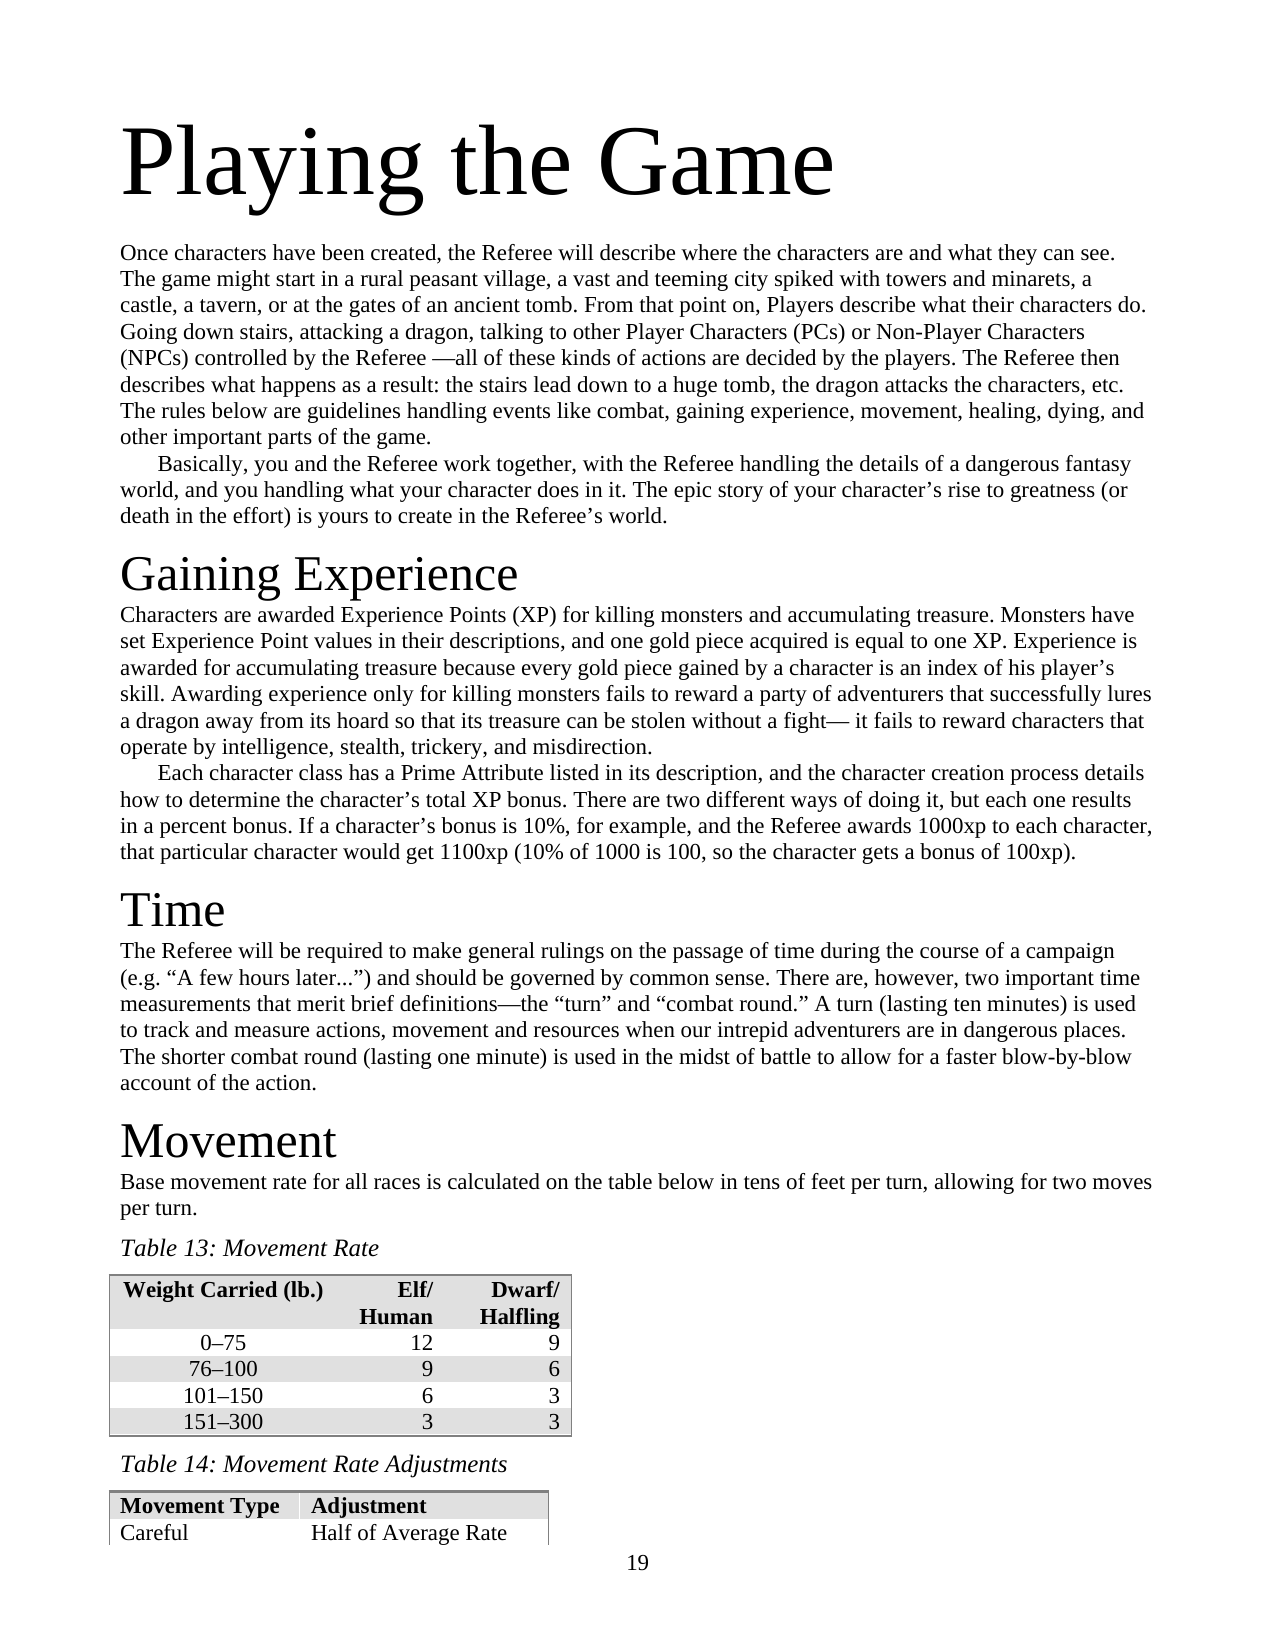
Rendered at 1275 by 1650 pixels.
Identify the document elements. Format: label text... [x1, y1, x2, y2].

table_cell 3 [337, 1408, 444, 1434]
text The Referee will be required to make general rulings on the passage of time during the course of a campaign (e.g. “A few hours later...”) and should be governed by common sense. There are, however, two important time measurements that merit brief definitions—the “turn” and “combat round.” A turn (lasting ten minutes) is used to track and measure actions, movement and resources when our intrepid adventurers are in dangerous places. The shorter combat round (lasting one minute) is used in the midst of battle to allow for a faster blow-by-blow account of the action. [120, 937, 1155, 1095]
text Once characters have been created, the Referee will describe where the characters are and what they can see. The game might start in a rural peasant village, a vast and teeming city spiked with towers and minarets, a castle, a tavern, or at the gates of an ancient tomb. From that point on, Players describe what their characters do. Going down stairs, attacking a dragon, talking to other Player Characters (PCs) or Non-Player Characters (NPCs) controlled by the Referee —all of these kinds of actions are decided by the players. The Referee then describes what happens as a result: the stairs lead down to a huge tomb, the dragon attacks the characters, etc. The rules below are guidelines handling events like combat, gaining experience, movement, healing, dying, and other important parts of the game. [120, 239, 1155, 450]
text Table 14: Movement Rate Adjustments [120, 1449, 1155, 1478]
table_cell Careful [110, 1519, 299, 1545]
table_cell 6 [337, 1382, 444, 1408]
table_header Adjustment [300, 1493, 548, 1519]
table_cell Half of Average Rate [300, 1519, 548, 1545]
subtitle Time [120, 880, 1155, 937]
text Base movement rate for all races is calculated on the table below in tens of feet per turn, allowing for two moves per turn. [120, 1168, 1155, 1221]
text Characters are awarded Experience Points (XP) for killing monsters and accumulating treasure. Monsters have set Experience Point values in their descriptions, and one gold piece acquired is equal to one XP. Experience is awarded for accumulating treasure because every gold piece gained by a character is an index of his player’s skill. Awarding experience only for killing monsters fails to reward a party of adventurers that successfully lures a dragon away from its hoard so that its treasure can be stolen without a fight— it fails to reward characters that operate by intelligence, stealth, trickery, and misdirection. [120, 601, 1155, 759]
text Each character class has a Prime Attribute listed in its description, and the character creation process details how to determine the character’s total XP bonus. There are two different ways of doing it, but each one results in a percent bonus. If a character’s bonus is 10%, for example, and the Referee awards 1000xp to each character, that particular character would get 1100xp (10% of 1000 is 100, so the character gets a bonus of 100xp). [120, 759, 1155, 865]
table_header Weight Carried (lb.) [110, 1276, 337, 1329]
table_cell 9 [337, 1356, 444, 1382]
table_cell 151–300 [110, 1408, 337, 1434]
table_cell 101–150 [110, 1382, 337, 1408]
table_cell 3 [444, 1382, 571, 1408]
table_cell 3 [444, 1408, 571, 1434]
subtitle Playing the Game [120, 101, 1155, 216]
subtitle Movement [120, 1110, 1155, 1168]
table_cell 76–100 [110, 1356, 337, 1382]
table_header Movement Type [110, 1493, 299, 1519]
text Table 13: Movement Rate [120, 1233, 1155, 1262]
subtitle Gaining Experience [120, 544, 1155, 601]
table_header Elf/ Human [337, 1276, 444, 1329]
text Basically, you and the Referee work together, with the Referee handling the details of a dangerous fantasy world, and you handling what your character does in it. The epic story of your character’s rise to greatness (or death in the effort) is yours to create in the Referee’s world. [120, 450, 1155, 529]
table_cell 9 [444, 1329, 571, 1356]
table_cell 12 [337, 1329, 444, 1356]
table_cell 0–75 [110, 1329, 337, 1356]
table_cell 6 [444, 1356, 571, 1382]
table_header Dwarf/ Halfling [444, 1276, 571, 1329]
